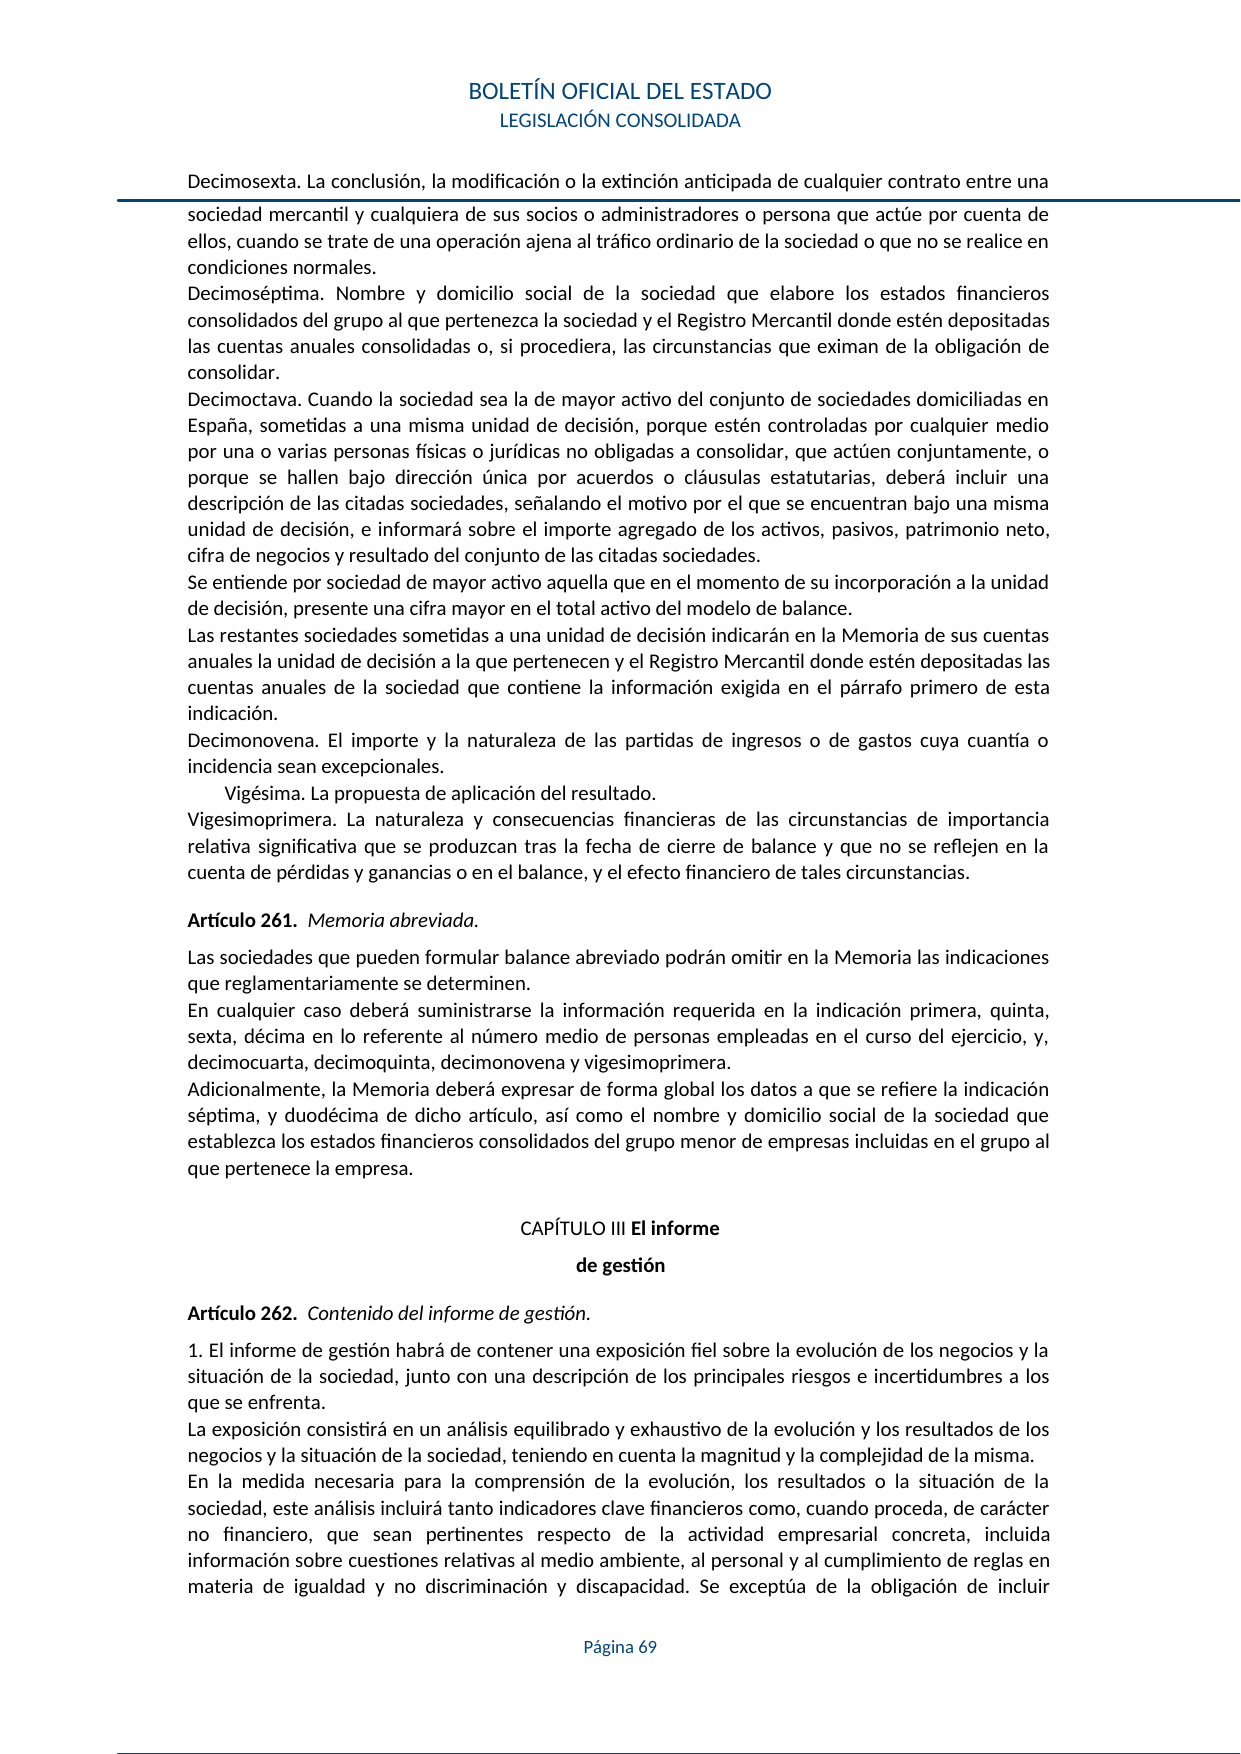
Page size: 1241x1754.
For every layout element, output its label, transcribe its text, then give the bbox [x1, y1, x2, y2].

text Vigésima. La propuesta de aplicación del resultado. [224, 780, 1051, 805]
text CAPÍTULO III El informe de gestión [514, 1215, 726, 1277]
text Se entiende por sociedad de mayor activo aquella que en el momento de su incorporación a la unidad de decisión, presente una cifra mayor en el total activo del modelo de balance. [187, 569, 1051, 621]
text Artículo 261. Memoria abreviada. [187, 908, 1051, 933]
text Decimonovena. El importe y la naturaleza de las partidas de ingresos o de gastos cuya cuantía o incidencia sean excepcionales. [187, 727, 1051, 779]
text Decimoséptima. Nombre y domicilio social de la sociedad que elabore los estados financieros consolidados del grupo al que pertenezca la sociedad y el Registro Mercantil donde estén depositadas las cuentas anuales consolidadas o, si procediera, las circunstancias que eximan de la obligación de consolidar. [187, 281, 1051, 384]
text En la medida necesaria para la comprensión de la evolución, los resultados o la situación de la sociedad, este análisis incluirá tanto indicadores clave financieros como, cuando proceda, de carácter no financiero, que sean pertinentes respecto de la actividad empresarial concreta, incluida información sobre cuestiones relativas al medio ambiente, al personal y al cumplimiento de reglas en materia de igualdad y no discriminación y discapacidad. Se exceptúa de la obligación de incluir [187, 1469, 1051, 1599]
text sociedad mercantil y cualquiera de sus socios o administradores o persona que actúe por cuenta de ellos, cuando se trate de una operación ajena al tráfico ordinario de la sociedad o que no se realice en condiciones normales. [187, 202, 1051, 279]
text En cualquier caso deberá suministrarse la información requerida en la indicación primera, quinta, sexta, décima en lo referente al número medio de personas empleadas en el curso del ejercicio, y, decimocuarta, decimoquinta, decimonovena y vigesimoprimera. [187, 997, 1051, 1075]
text Vigesimoprimera. La naturaleza y consecuencias financieras de las circunstancias de importancia relativa significativa que se produzcan tras la fecha de cierre de balance y que no se reflejen en la cuenta de pérdidas y ganancias o en el balance, y el efecto financiero de tales circunstancias. [187, 807, 1051, 884]
text Decimosexta. La conclusión, la modificación o la extinción anticipada de cualquier contrato entre una [187, 168, 1051, 199]
text Decimoctava. Cuando la sociedad sea la de mayor activo del conjunto de sociedades domiciliadas en España, sometidas a una misma unidad de decisión, porque estén controladas por cualquier medio por una o varias personas físicas o jurídicas no obligadas a consolidar, que actúen conjuntamente, o porque se hallen bajo dirección única por acuerdos o cláusulas estatutarias, deberá incluir una descripción de las citadas sociedades, señalando el motivo por el que se encuentran bajo una misma unidad de decisión, e informará sobre el importe agregado de los activos, pasivos, patrimonio neto, cifra de negocios y resultado del conjunto de las citadas sociedades. [187, 386, 1051, 568]
text La exposición consistirá en un análisis equilibrado y exhaustivo de la evolución y los resultados de los negocios y la situación de la sociedad, teniendo en cuenta la magnitud y la complejidad de la misma. [187, 1416, 1051, 1467]
text Las restantes sociedades sometidas a una unidad de decisión indicarán en la Memoria de sus cuentas anuales la unidad de decisión a la que pertenecen y el Registro Mercantil donde estén depositadas las cuentas anuales de la sociedad que contiene la información exigida en el párrafo primero de esta indicación. [187, 622, 1051, 726]
text Las sociedades que pueden formular balance abreviado podrán omitir en la Memoria las indicaciones que reglamentariamente se determinen. [187, 944, 1051, 996]
text Adicionalmente, la Memoria deberá expresar de forma global los datos a que se refiere la indicación séptima, y duodécima de dicho artículo, así como el nombre y domicilio social de la sociedad que establezca los estados financieros consolidados del grupo menor de empresas incluidas en el grupo al que pertenece la empresa. [187, 1076, 1051, 1180]
text 1. El informe de gestión habrá de contener una exposición fiel sobre la evolución de los negocios y la situación de la sociedad, junto con una descripción de los principales riesgos e incertidumbres a los que se enfrenta. [187, 1337, 1051, 1414]
text Artículo 262. Contenido del informe de gestión. [187, 1300, 1051, 1326]
